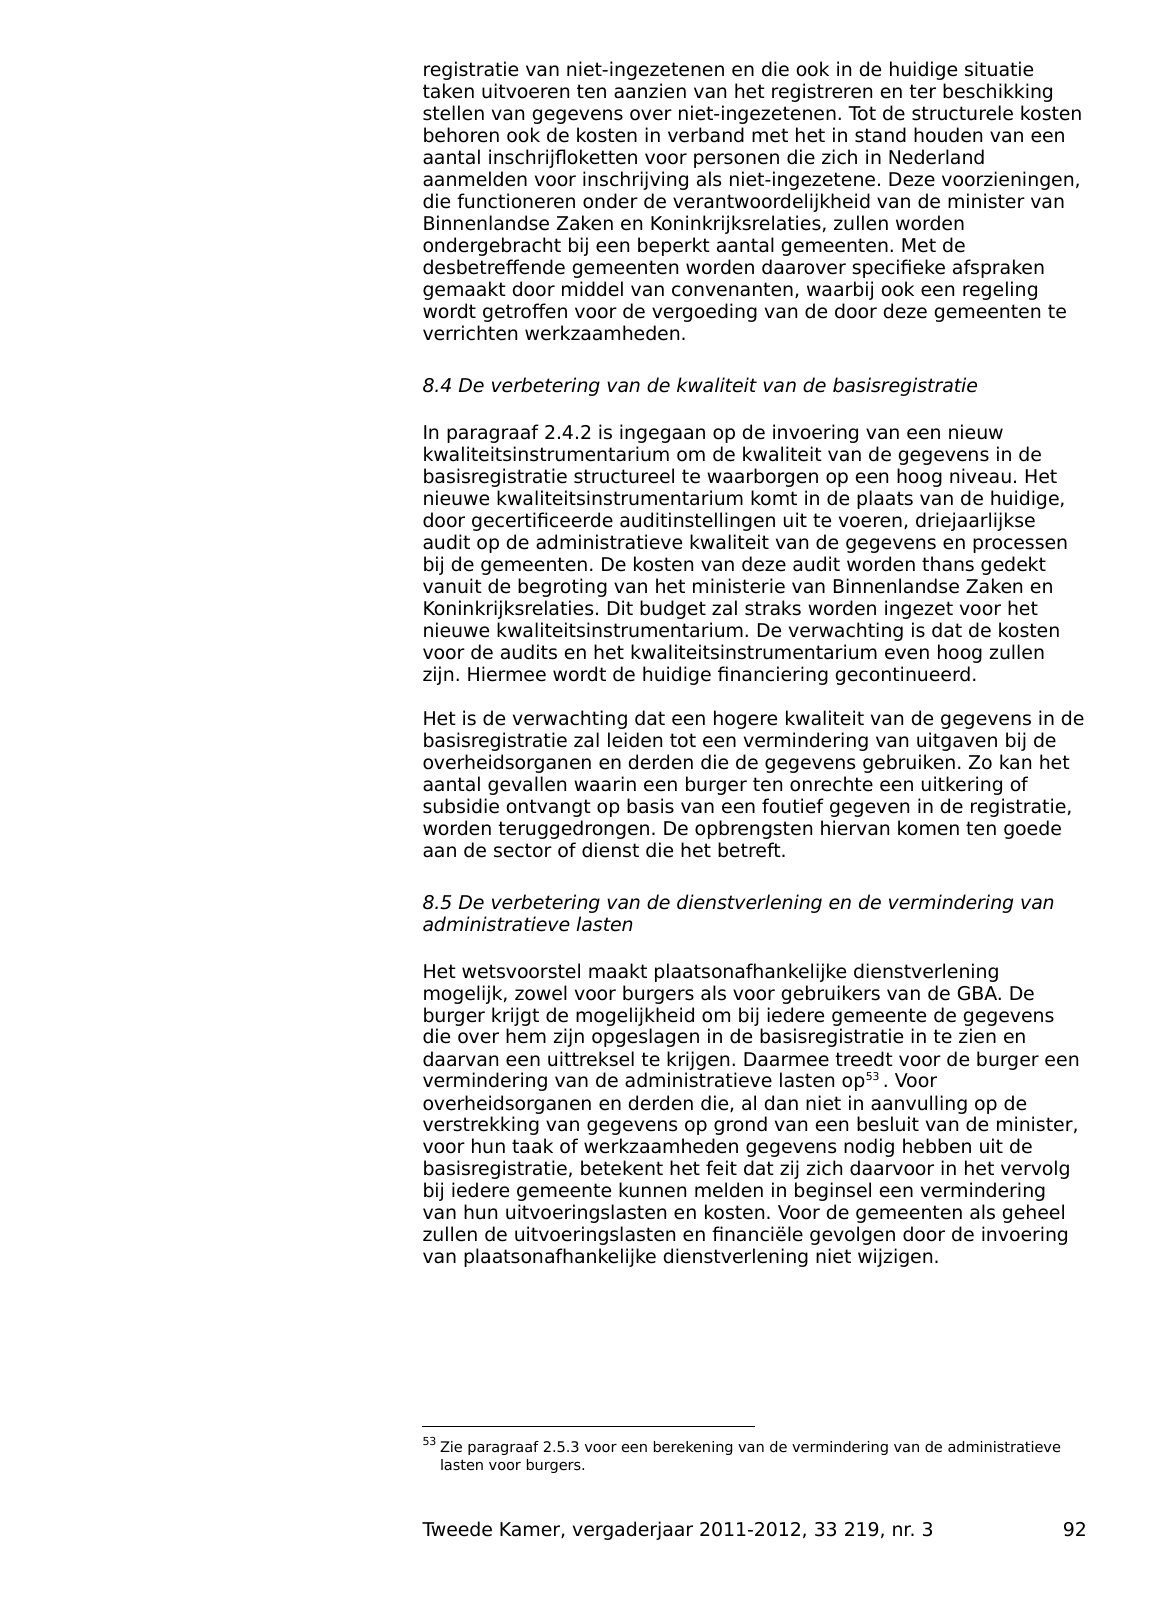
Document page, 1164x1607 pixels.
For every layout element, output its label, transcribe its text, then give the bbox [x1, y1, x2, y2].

subtitle 8.5 De verbetering van de dienstverlening en de vermindering van administratieve lasten [422, 892, 1087, 936]
text Het is de verwachting dat een hogere kwaliteit van de gegevens in de basisregistratie zal leiden tot een vermindering van uitgaven bij de overheidsorganen en derden die de gegevens gebruiken. Zo kan het aantal gevallen waarin een burger ten onrechte een uitkering of subsidie ontvangt op basis van een foutief gegeven in de registratie, worden teruggedrongen. De opbrengsten hiervan komen ten goede aan de sector of dienst die het betreft. [422, 708, 1087, 862]
text Zie paragraaf 2.5.3 voor een berekening van de vermindering van de administratieve lasten voor burgers. [422, 1435, 1087, 1474]
text registratie van niet-ingezetenen en die ook in de huidige situatie taken uitvoeren ten aanzien van het registreren en ter beschikking stellen van gegevens over niet-ingezetenen. Tot de structurele kosten behoren ook de kosten in verband met het in stand houden van een aantal inschrijfloketten voor personen die zich in Nederland aanmelden voor inschrijving als niet-ingezetene. Deze voorzieningen, die functioneren onder de verantwoordelijkheid van de minister van Binnenlandse Zaken en Koninkrijksrelaties, zullen worden ondergebracht bij een beperkt aantal gemeenten. Met de desbetreffende gemeenten worden daarover specifieke afspraken gemaakt door middel van convenanten, waarbij ook een regeling wordt getroffen voor de vergoeding van de door deze gemeenten te verrichten werkzaamheden. [422, 59, 1087, 345]
text Het wetsvoorstel maakt plaatsonafhankelijke dienstverlening mogelijk, zowel voor burgers als voor gebruikers van de GBA. De burger krijgt de mogelijkheid om bij iedere gemeente de gegevens die over hem zijn opgeslagen in de basisregistratie in te zien en daarvan een uittreksel te krijgen. Daarmee treedt voor de burger een vermindering van de administratieve lasten op. Voor overheidsorganen en derden die, al dan niet in aanvulling op de verstrekking van gegevens op grond van een besluit van de minister, voor hun taak of werkzaamheden gegevens nodig hebben uit de basisregistratie, betekent het feit dat zij zich daarvoor in het vervolg bij iedere gemeente kunnen melden in beginsel een vermindering van hun uitvoeringslasten en kosten. Voor de gemeenten als geheel zullen de uitvoeringslasten en financiële gevolgen door de invoering van plaatsonafhankelijke dienstverlening niet wijzigen. [422, 961, 1087, 1268]
subtitle 8.4 De verbetering van de kwaliteit van de basisregistratie [422, 375, 1087, 397]
text In paragraaf 2.4.2 is ingegaan op de invoering van een nieuw kwaliteitsinstrumentarium om de kwaliteit van de gegevens in de basisregistratie structureel te waarborgen op een hoog niveau. Het nieuwe kwaliteitsinstrumentarium komt in de plaats van de huidige, door gecertificeerde auditinstellingen uit te voeren, driejaarlijkse audit op de administratieve kwaliteit van de gegevens en processen bij de gemeenten. De kosten van deze audit worden thans gedekt vanuit de begroting van het ministerie van Binnenlandse Zaken en Koninkrijksrelaties. Dit budget zal straks worden ingezet voor het nieuwe kwaliteitsinstrumentarium. De verwachting is dat de kosten voor de audits en het kwaliteitsinstrumentarium even hoog zullen zijn. Hiermee wordt de huidige financiering gecontinueerd. [422, 422, 1087, 686]
